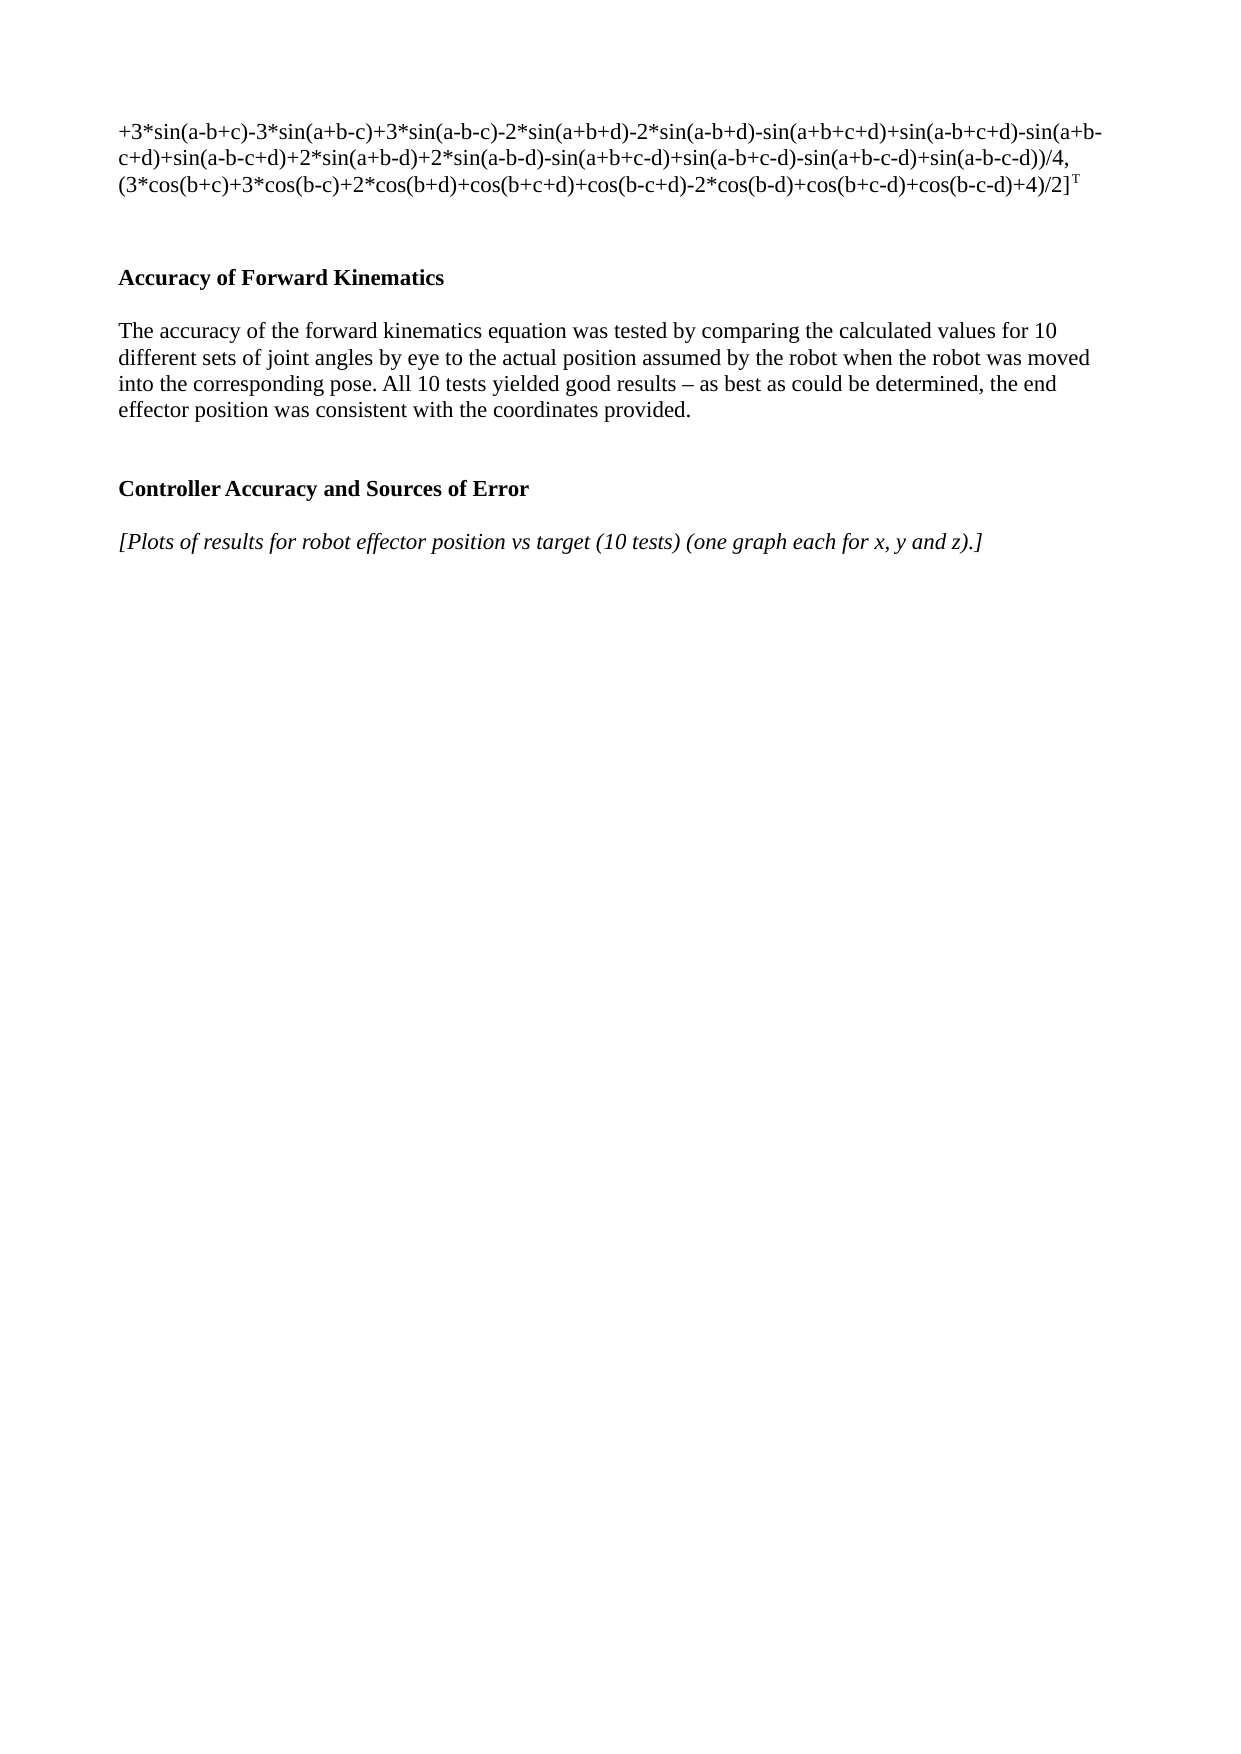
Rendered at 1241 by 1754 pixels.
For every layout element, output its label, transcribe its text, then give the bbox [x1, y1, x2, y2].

text +3*sin(a-b+c)-3*sin(a+b-c)+3*sin(a-b-c)-2*sin(a+b+d)-2*sin(a-b+d)-sin(a+b+c+d)+sin(a-b+c+d)-sin(a+b-c+d)+sin(a-b-c+d)+2*sin(a+b-d)+2*sin(a-b-d)-sin(a+b+c-d)+sin(a-b+c-d)-sin(a+b-c-d)+sin(a-b-c-d))/4, (3*cos(b+c)+3*cos(b-c)+2*cos(b+d)+cos(b+c+d)+cos(b-c+d)-2*cos(b-d)+cos(b+c-d)+cos(b-c-d)+4)/2]T [118, 118, 1122, 197]
text The accuracy of the forward kinematics equation was tested by comparing the calculated values for 10 different sets of joint angles by eye to the actual position assumed by the robot when the robot was moved into the corresponding pose. All 10 tests yielded good results – as best as could be determined, the end effector position was consistent with the coordinates provided. [118, 317, 1122, 423]
text Accuracy of Forward Kinematics [118, 264, 1122, 291]
text Controller Accuracy and Sources of Error [118, 475, 1122, 502]
text [Plots of results for robot effector position vs target (10 tests) (one graph each for x, y and z).] [118, 528, 1122, 554]
